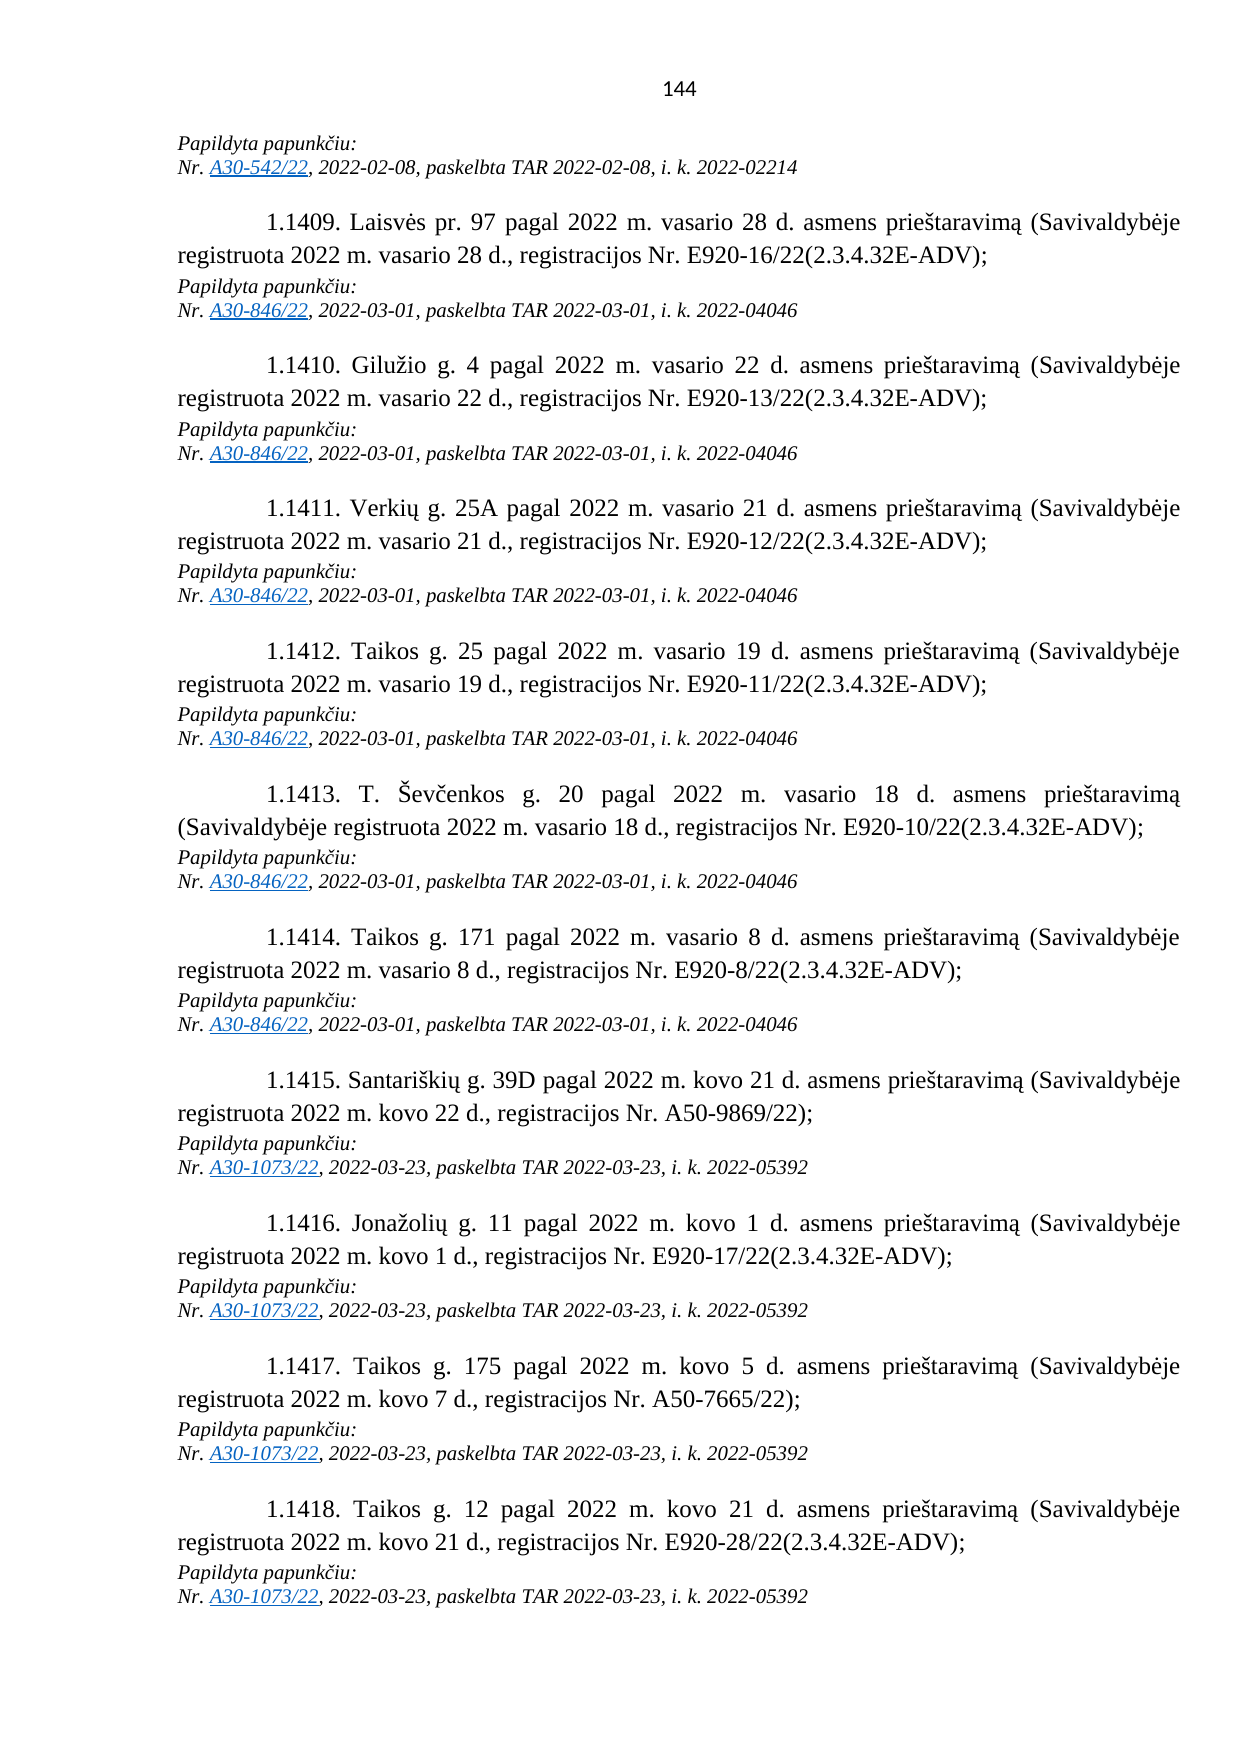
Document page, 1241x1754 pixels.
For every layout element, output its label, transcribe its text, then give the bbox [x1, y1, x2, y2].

text Papildyta papunkčiu: [177, 988, 1181, 1012]
text 1.1410. Gilužio g. 4 pagal 2022 m. vasario 22 d. asmens prieštaravimą (Savivaldybėje registruota 2022 m. vasario 22 d., registracijos Nr. E920-13/22(2.3.4.32E-ADV); [177, 350, 1181, 412]
text Papildyta papunkčiu: [177, 702, 1181, 726]
text Papildyta papunkčiu: [177, 1131, 1181, 1155]
text Papildyta papunkčiu: [177, 845, 1181, 869]
text Nr. A30-1073/22, 2022-03-23, paskelbta TAR 2022-03-23, i. k. 2022-05392 [177, 1584, 1181, 1608]
text Nr. A30-846/22, 2022-03-01, paskelbta TAR 2022-03-01, i. k. 2022-04046 [177, 298, 1181, 322]
text Papildyta papunkčiu: [177, 1274, 1181, 1298]
text 1.1414. Taikos g. 171 pagal 2022 m. vasario 8 d. asmens prieštaravimą (Savivaldybėje registruota 2022 m. vasario 8 d., registracijos Nr. E920-8/22(2.3.4.32E-ADV); [177, 922, 1181, 984]
text Nr. A30-846/22, 2022-03-01, paskelbta TAR 2022-03-01, i. k. 2022-04046 [177, 726, 1181, 750]
text Papildyta papunkčiu: [177, 559, 1181, 583]
text Nr. A30-1073/22, 2022-03-23, paskelbta TAR 2022-03-23, i. k. 2022-05392 [177, 1298, 1181, 1322]
text Nr. A30-1073/22, 2022-03-23, paskelbta TAR 2022-03-23, i. k. 2022-05392 [177, 1441, 1181, 1465]
text 1.1417. Taikos g. 175 pagal 2022 m. kovo 5 d. asmens prieštaravimą (Savivaldybėje registruota 2022 m. kovo 7 d., registracijos Nr. A50-7665/22); [177, 1351, 1181, 1413]
text Papildyta papunkčiu: [177, 1560, 1181, 1584]
text Nr. A30-846/22, 2022-03-01, paskelbta TAR 2022-03-01, i. k. 2022-04046 [177, 1012, 1181, 1036]
text Nr. A30-846/22, 2022-03-01, paskelbta TAR 2022-03-01, i. k. 2022-04046 [177, 869, 1181, 893]
text 1.1411. Verkių g. 25A pagal 2022 m. vasario 21 d. asmens prieštaravimą (Savivaldybėje registruota 2022 m. vasario 21 d., registracijos Nr. E920-12/22(2.3.4.32E-ADV); [177, 493, 1181, 555]
text 1.1418. Taikos g. 12 pagal 2022 m. kovo 21 d. asmens prieštaravimą (Savivaldybėje registruota 2022 m. kovo 21 d., registracijos Nr. E920-28/22(2.3.4.32E-ADV); [177, 1494, 1181, 1556]
text 1.1415. Santariškių g. 39D pagal 2022 m. kovo 21 d. asmens prieštaravimą (Savivaldybėje registruota 2022 m. kovo 22 d., registracijos Nr. A50-9869/22); [177, 1065, 1181, 1127]
text 1.1409. Laisvės pr. 97 pagal 2022 m. vasario 28 d. asmens prieštaravimą (Savivaldybėje registruota 2022 m. vasario 28 d., registracijos Nr. E920-16/22(2.3.4.32E-ADV); [177, 207, 1181, 269]
text Papildyta papunkčiu: [177, 131, 1181, 155]
text Nr. A30-846/22, 2022-03-01, paskelbta TAR 2022-03-01, i. k. 2022-04046 [177, 583, 1181, 607]
text Papildyta papunkčiu: [177, 416, 1181, 441]
text 1.1416. Jonažolių g. 11 pagal 2022 m. kovo 1 d. asmens prieštaravimą (Savivaldybėje registruota 2022 m. kovo 1 d., registracijos Nr. E920-17/22(2.3.4.32E-ADV); [177, 1208, 1181, 1270]
text Papildyta papunkčiu: [177, 1417, 1181, 1441]
text Nr. A30-846/22, 2022-03-01, paskelbta TAR 2022-03-01, i. k. 2022-04046 [177, 441, 1181, 464]
text Papildyta papunkčiu: [177, 273, 1181, 298]
text Nr. A30-1073/22, 2022-03-23, paskelbta TAR 2022-03-23, i. k. 2022-05392 [177, 1155, 1181, 1179]
text Nr. A30-542/22, 2022-02-08, paskelbta TAR 2022-02-08, i. k. 2022-02214 [177, 155, 1181, 179]
text 1.1412. Taikos g. 25 pagal 2022 m. vasario 19 d. asmens prieštaravimą (Savivaldybėje registruota 2022 m. vasario 19 d., registracijos Nr. E920-11/22(2.3.4.32E-ADV); [177, 636, 1181, 698]
text 1.1413. T. Ševčenkos g. 20 pagal 2022 m. vasario 18 d. asmens prieštaravimą (Savivaldybėje registruota 2022 m. vasario 18 d., registracijos Nr. E920-10/22(2.3.4.32E-ADV); [177, 779, 1181, 841]
